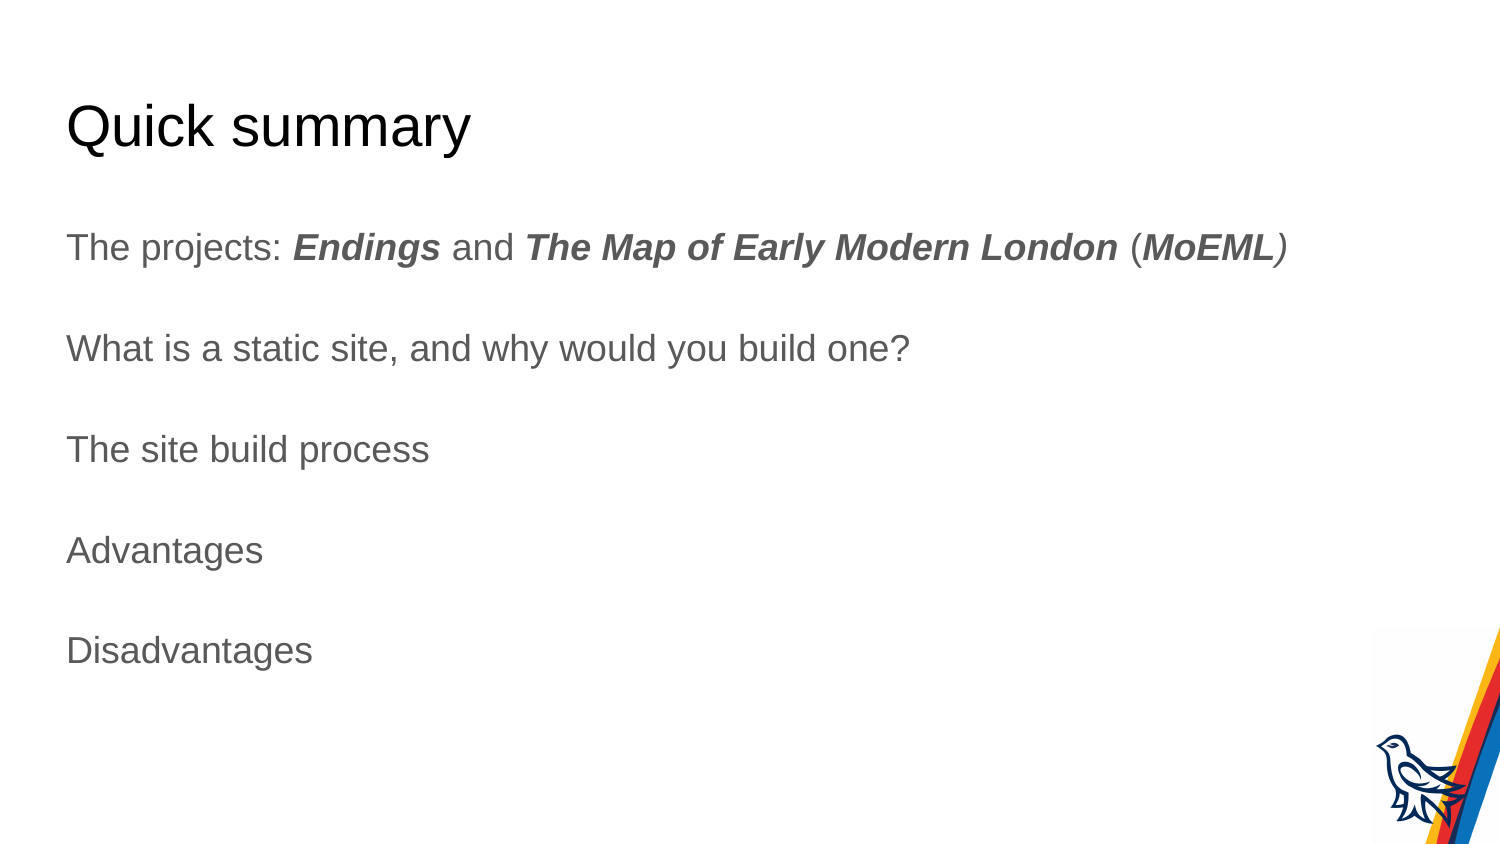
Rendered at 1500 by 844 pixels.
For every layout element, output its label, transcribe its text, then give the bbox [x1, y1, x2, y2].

list The projects: Endings and The Map of Early Modern London (MoEML) What is a static site, and why would you build one? The site build process Advantages Disadvantages [51, 185, 1449, 747]
picture [1372, 628, 1500, 844]
title Quick summary [51, 72, 1449, 167]
